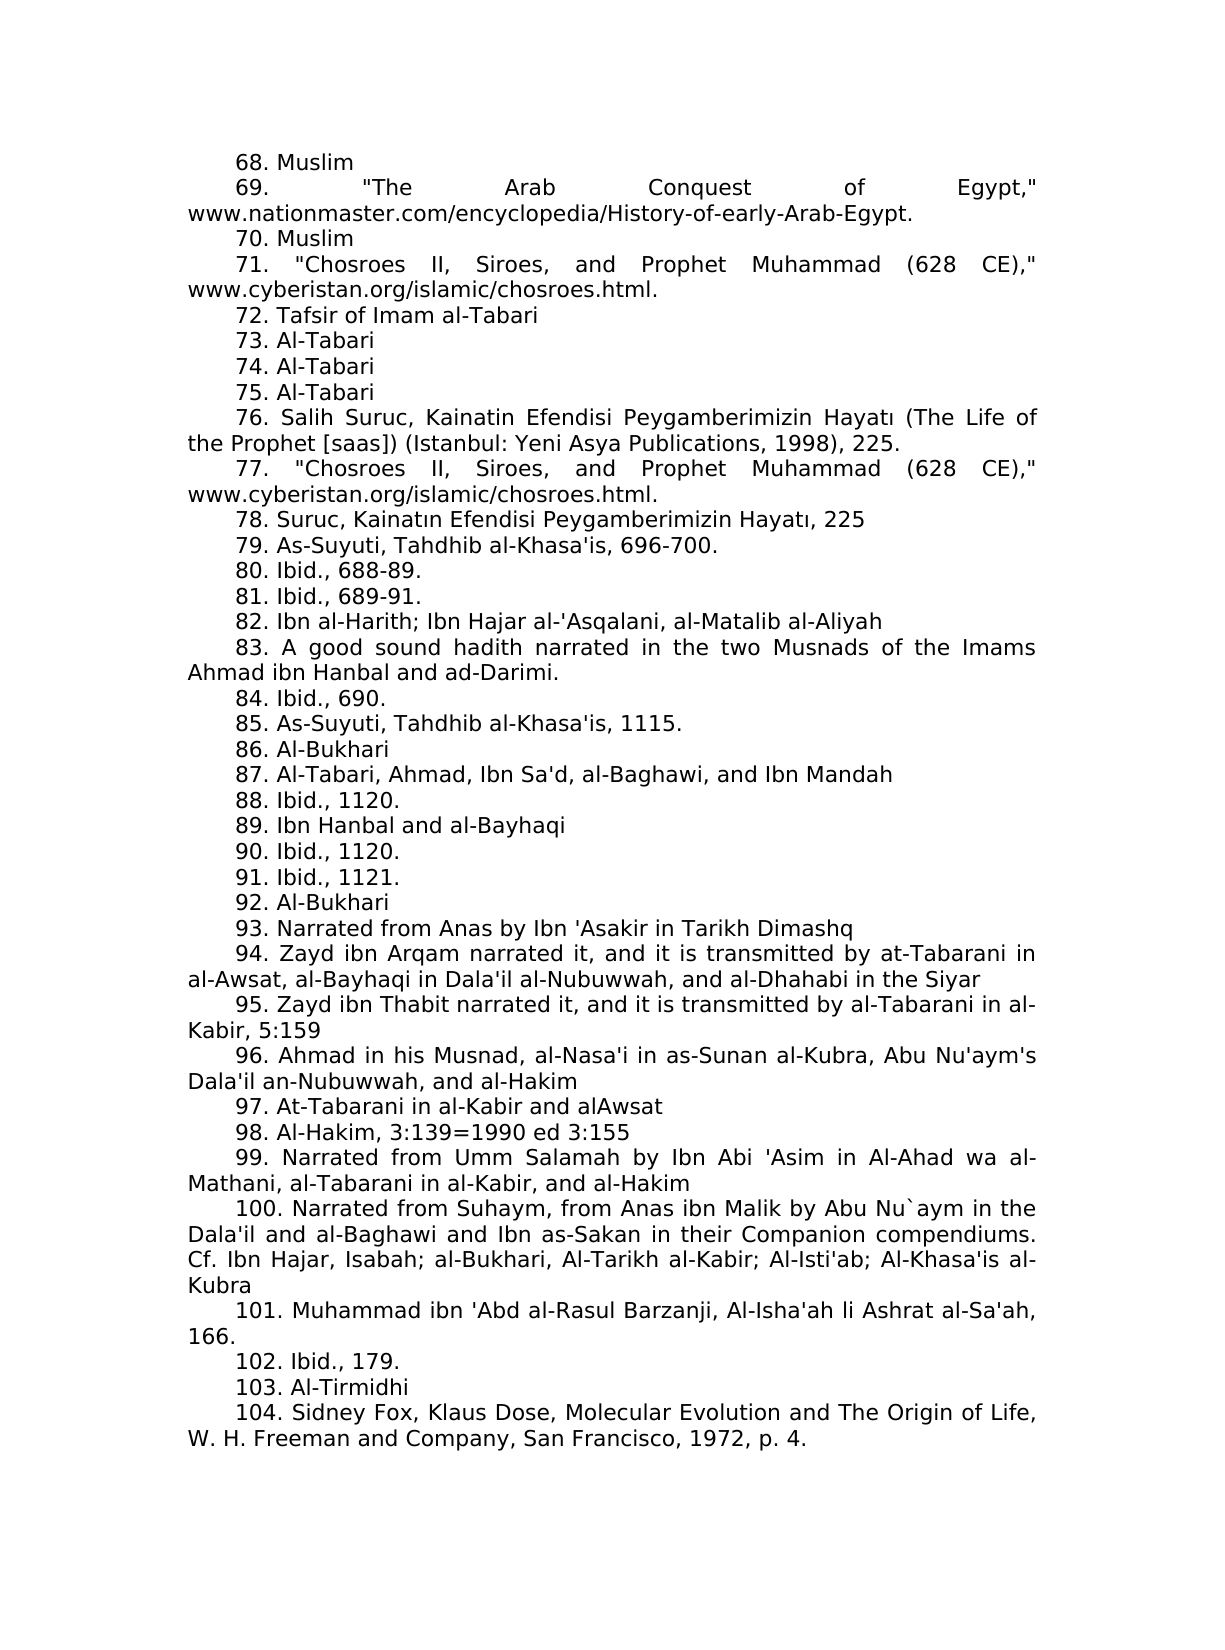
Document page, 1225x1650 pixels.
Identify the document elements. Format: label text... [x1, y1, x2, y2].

text 69. "The Arab Conquest of Egypt," www.nationmaster.com/encyclopedia/History-of-early-Arab-Egypt. [187, 176, 1037, 227]
text 99. Narrated from Umm Salamah by Ibn Abi 'Asim in Al-Ahad wa al-Mathani, al-Tabarani in al-Kabir, and al-Hakim [187, 1145, 1037, 1196]
text 72. Tafsir of Imam al-Tabari [187, 303, 1037, 329]
text 82. Ibn al-Harith; Ibn Hajar al-'Asqalani, al-Matalib al-Aliyah [187, 609, 1037, 635]
text 75. Al-Tabari [187, 380, 1037, 405]
text 70. Muslim [187, 227, 1037, 252]
text 68. Muslim [187, 150, 1037, 176]
text 77. "Chosroes II, Siroes, and Prophet Muhammad (628 CE)," www.cyberistan.org/islamic/chosroes.html. [187, 456, 1037, 507]
text 100. Narrated from Suhaym, from Anas ibn Malik by Abu Nu`aym in the Dala'il and al-Baghawi and Ibn as-Sakan in their Companion compendiums. Cf. Ibn Hajar, Isabah; al-Bukhari, Al-Tarikh al-Kabir; Al-Isti'ab; Al-Khasa'is al-Kubra [187, 1196, 1037, 1298]
text 87. Al-Tabari, Ahmad, Ibn Sa'd, al-Baghawi, and Ibn Mandah [187, 762, 1037, 788]
text 103. Al-Tirmidhi [187, 1375, 1037, 1401]
text 73. Al-Tabari [187, 329, 1037, 354]
text 80. Ibid., 688-89. [187, 558, 1037, 584]
text 86. Al-Bukhari [187, 737, 1037, 762]
text 76. Salih Suruc, Kainatin Efendisi Peygamberimizin Hayatı (The Life of the Prophet [saas]) (Istanbul: Yeni Asya Publications, 1998), 225. [187, 405, 1037, 456]
text 96. Ahmad in his Musnad, al-Nasa'i in as-Sunan al-Kubra, Abu Nu'aym's Dala'il an-Nubuwwah, and al-Hakim [187, 1043, 1037, 1094]
text 90. Ibid., 1120. [187, 839, 1037, 864]
text 79. As-Suyuti, Tahdhib al-Khasa'is, 696-700. [187, 533, 1037, 558]
text 85. As-Suyuti, Tahdhib al-Khasa'is, 1115. [187, 711, 1037, 737]
text 102. Ibid., 179. [187, 1349, 1037, 1375]
text 74. Al-Tabari [187, 354, 1037, 380]
text 92. Al-Bukhari [187, 890, 1037, 916]
text 84. Ibid., 690. [187, 686, 1037, 711]
text 97. At-Tabarani in al-Kabir and alAwsat [187, 1094, 1037, 1120]
text 88. Ibid., 1120. [187, 788, 1037, 813]
text 104. Sidney Fox, Klaus Dose, Molecular Evolution and The Origin of Life, W. H. Freeman and Company, San Francisco, 1972, p. 4. [187, 1401, 1037, 1452]
text 93. Narrated from Anas by Ibn 'Asakir in Tarikh Dimashq [187, 916, 1037, 941]
text 83. A good sound hadith narrated in the two Musnads of the Imams Ahmad ibn Hanbal and ad-Darimi. [187, 635, 1037, 686]
text 89. Ibn Hanbal and al-Bayhaqi [187, 813, 1037, 839]
text 91. Ibid., 1121. [187, 864, 1037, 890]
text 98. Al-Hakim, 3:139=1990 ed 3:155 [187, 1120, 1037, 1145]
text 94. Zayd ibn Arqam narrated it, and it is transmitted by at-Tabarani in al-Awsat, al-Bayhaqi in Dala'il al-Nubuwwah, and al-Dhahabi in the Siyar [187, 941, 1037, 992]
text 101. Muhammad ibn 'Abd al-Rasul Barzanji, Al-Isha'ah li Ashrat al-Sa'ah, 166. [187, 1298, 1037, 1349]
text 95. Zayd ibn Thabit narrated it, and it is transmitted by al-Tabarani in al-Kabir, 5:159 [187, 992, 1037, 1043]
text 81. Ibid., 689-91. [187, 584, 1037, 609]
text 78. Suruc, Kainatın Efendisi Peygamberimizin Hayatı, 225 [187, 507, 1037, 533]
text 71. "Chosroes II, Siroes, and Prophet Muhammad (628 CE)," www.cyberistan.org/islamic/chosroes.html. [187, 252, 1037, 303]
